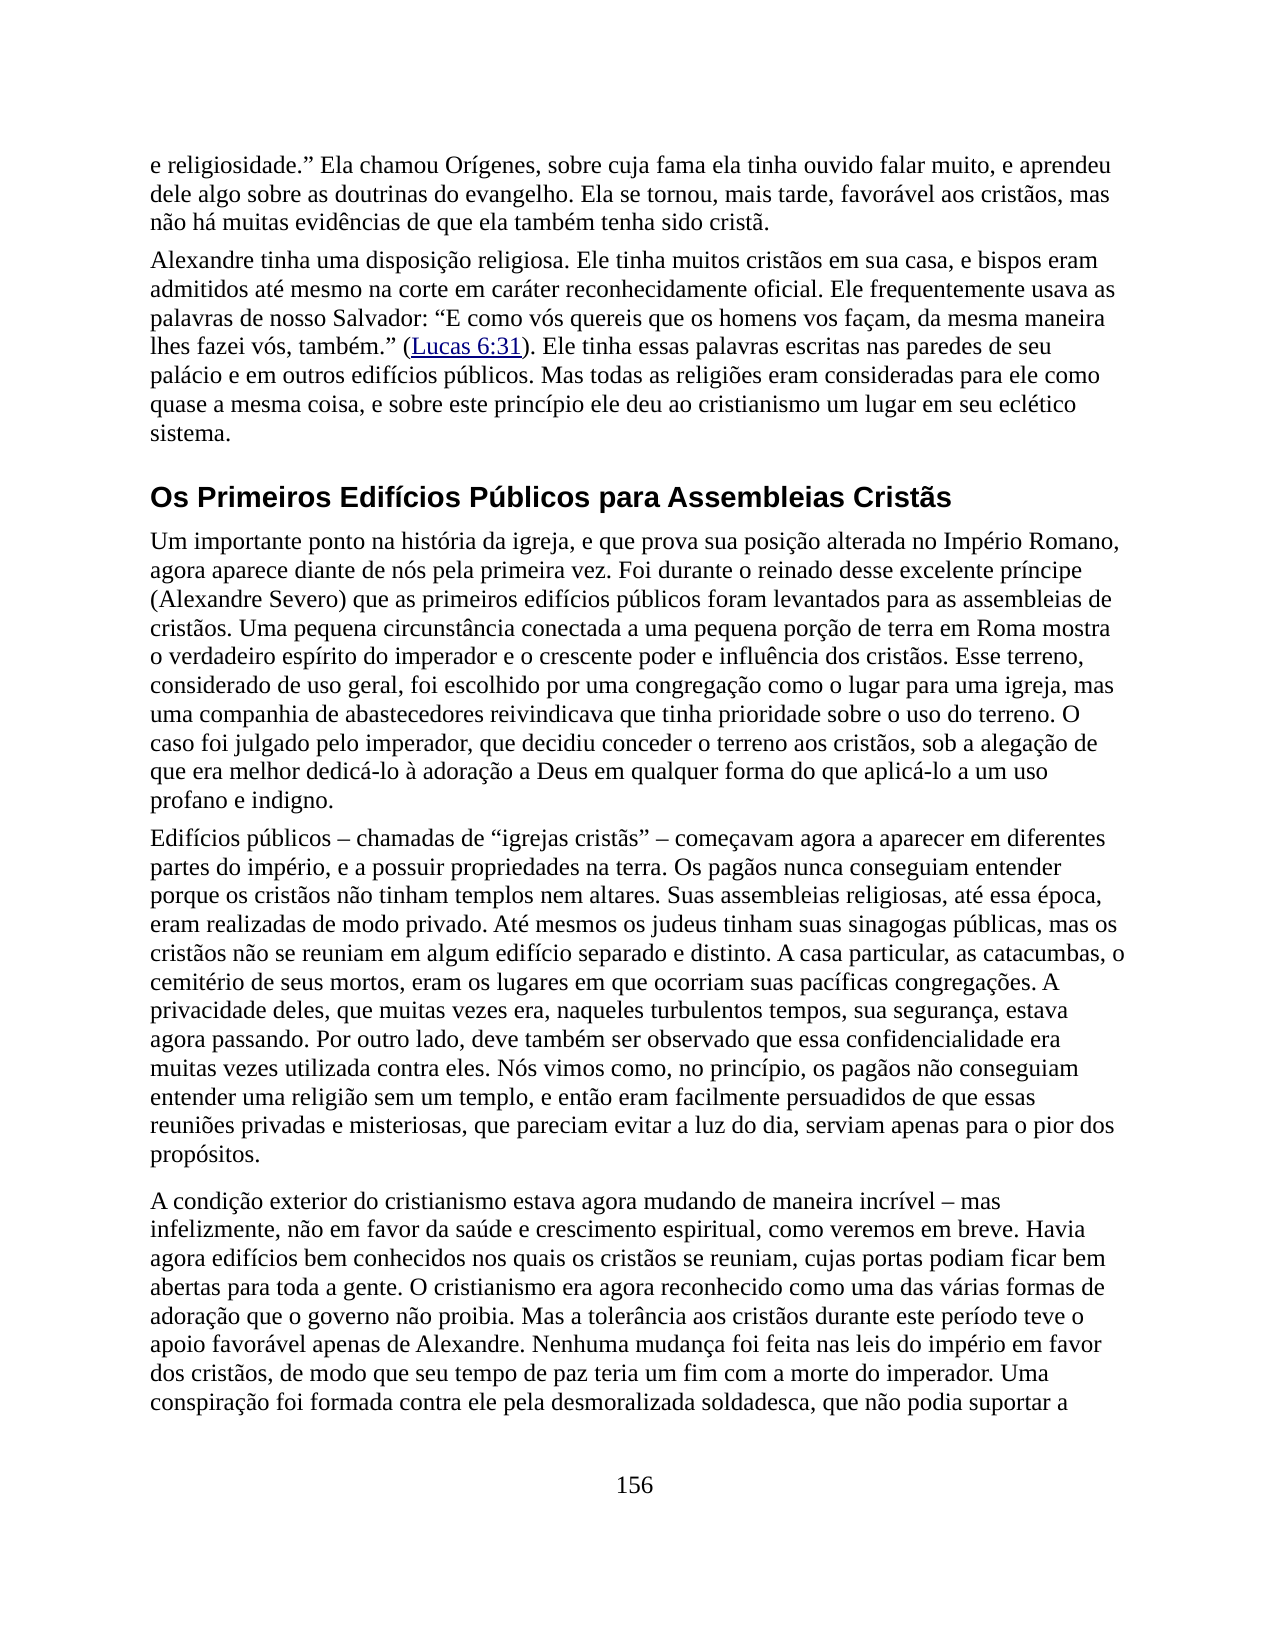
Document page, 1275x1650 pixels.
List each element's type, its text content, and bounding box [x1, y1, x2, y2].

subtitle Os Primeiros Edifícios Públicos para Assembleias Cristãs [150, 480, 1125, 514]
text Alexandre tinha uma disposição religiosa. Ele tinha muitos cristãos em sua casa, e bispos eram admitidos até mesmo na corte em caráter reconhecidamente oficial. Ele frequentemente usava as palavras de nosso Salvador: “E como vós quereis que os homens vos façam, da mesma maneira lhes fazei vós, também.” (Lucas 6:31). Ele tinha essas palavras escritas nas paredes de seu palácio e em outros edifícios públicos. Mas todas as religiões eram consideradas para ele como quase a mesma coisa, e sobre este princípio ele deu ao cristianismo um lugar em seu eclético sistema. [150, 245, 1125, 446]
text e religiosidade.” Ela chamou Orígenes, sobre cuja fama ela tinha ouvido falar muito, e aprendeu dele algo sobre as doutrinas do evangelho. Ela se tornou, mais tarde, favorável aos cristãos, mas não há muitas evidências de que ela também tenha sido cristã. [150, 150, 1125, 236]
text Um importante ponto na história da igreja, e que prova sua posição alterada no Império Romano, agora aparece diante de nós pela primeira vez. Foi durante o reinado desse excelente príncipe (Alexandre Severo) que as primeiros edifícios públicos foram levantados para as assembleias de cristãos. Uma pequena circunstância conectada a uma pequena porção de terra em Roma mostra o verdadeiro espírito do imperador e o crescente poder e influência dos cristãos. Esse terreno, considerado de uso geral, foi escolhido por uma congregação como o lugar para uma igreja, mas uma companhia de abastecedores reivindicava que tinha prioridade sobre o uso do terreno. O caso foi julgado pelo imperador, que decidiu conceder o terreno aos cristãos, sob a alegação de que era melhor dedicá-lo à adoração a Deus em qualquer forma do que aplicá-lo a um uso profano e indigno. [150, 526, 1125, 814]
text A condição exterior do cristianismo estava agora mudando de maneira incrível – mas infelizmente, não em favor da saúde e crescimento espiritual, como veremos em breve. Havia agora edifícios bem conhecidos nos quais os cristãos se reuniam, cujas portas podiam ficar bem abertas para toda a gente. O cristianismo era agora reconhecido como uma das várias formas de adoração que o governo não proibia. Mas a tolerância aos cristãos durante este período teve o apoio favorável apenas de Alexandre. Nenhuma mudança foi feita nas leis do império em favor dos cristãos, de modo que seu tempo de paz teria um fim com a morte do imperador. Uma conspiração foi formada contra ele pela desmoralizada soldadesca, que não podia suportar a [150, 1186, 1125, 1416]
text Edifícios públicos – chamadas de “igrejas cristãs” – começavam agora a aparecer em diferentes partes do império, e a possuir propriedades na terra. Os pagãos nunca conseguiam entender porque os cristãos não tinham templos nem altares. Suas assembleias religiosas, até essa época, eram realizadas de modo privado. Até mesmos os judeus tinham suas sinagogas públicas, mas os cristãos não se reuniam em algum edifício separado e distinto. A casa particular, as catacumbas, o cemitério de seus mortos, eram os lugares em que ocorriam suas pacíficas congregações. A privacidade deles, que muitas vezes era, naqueles turbulentos tempos, sua segurança, estava agora passando. Por outro lado, deve também ser observado que essa confidencialidade era muitas vezes utilizada contra eles. Nós vimos como, no princípio, os pagãos não conseguiam entender uma religião sem um templo, e então eram facilmente persuadidos de que essas reuniões privadas e misteriosas, que pareciam evitar a luz do dia, serviam apenas para o pior dos propósitos. [150, 823, 1125, 1168]
